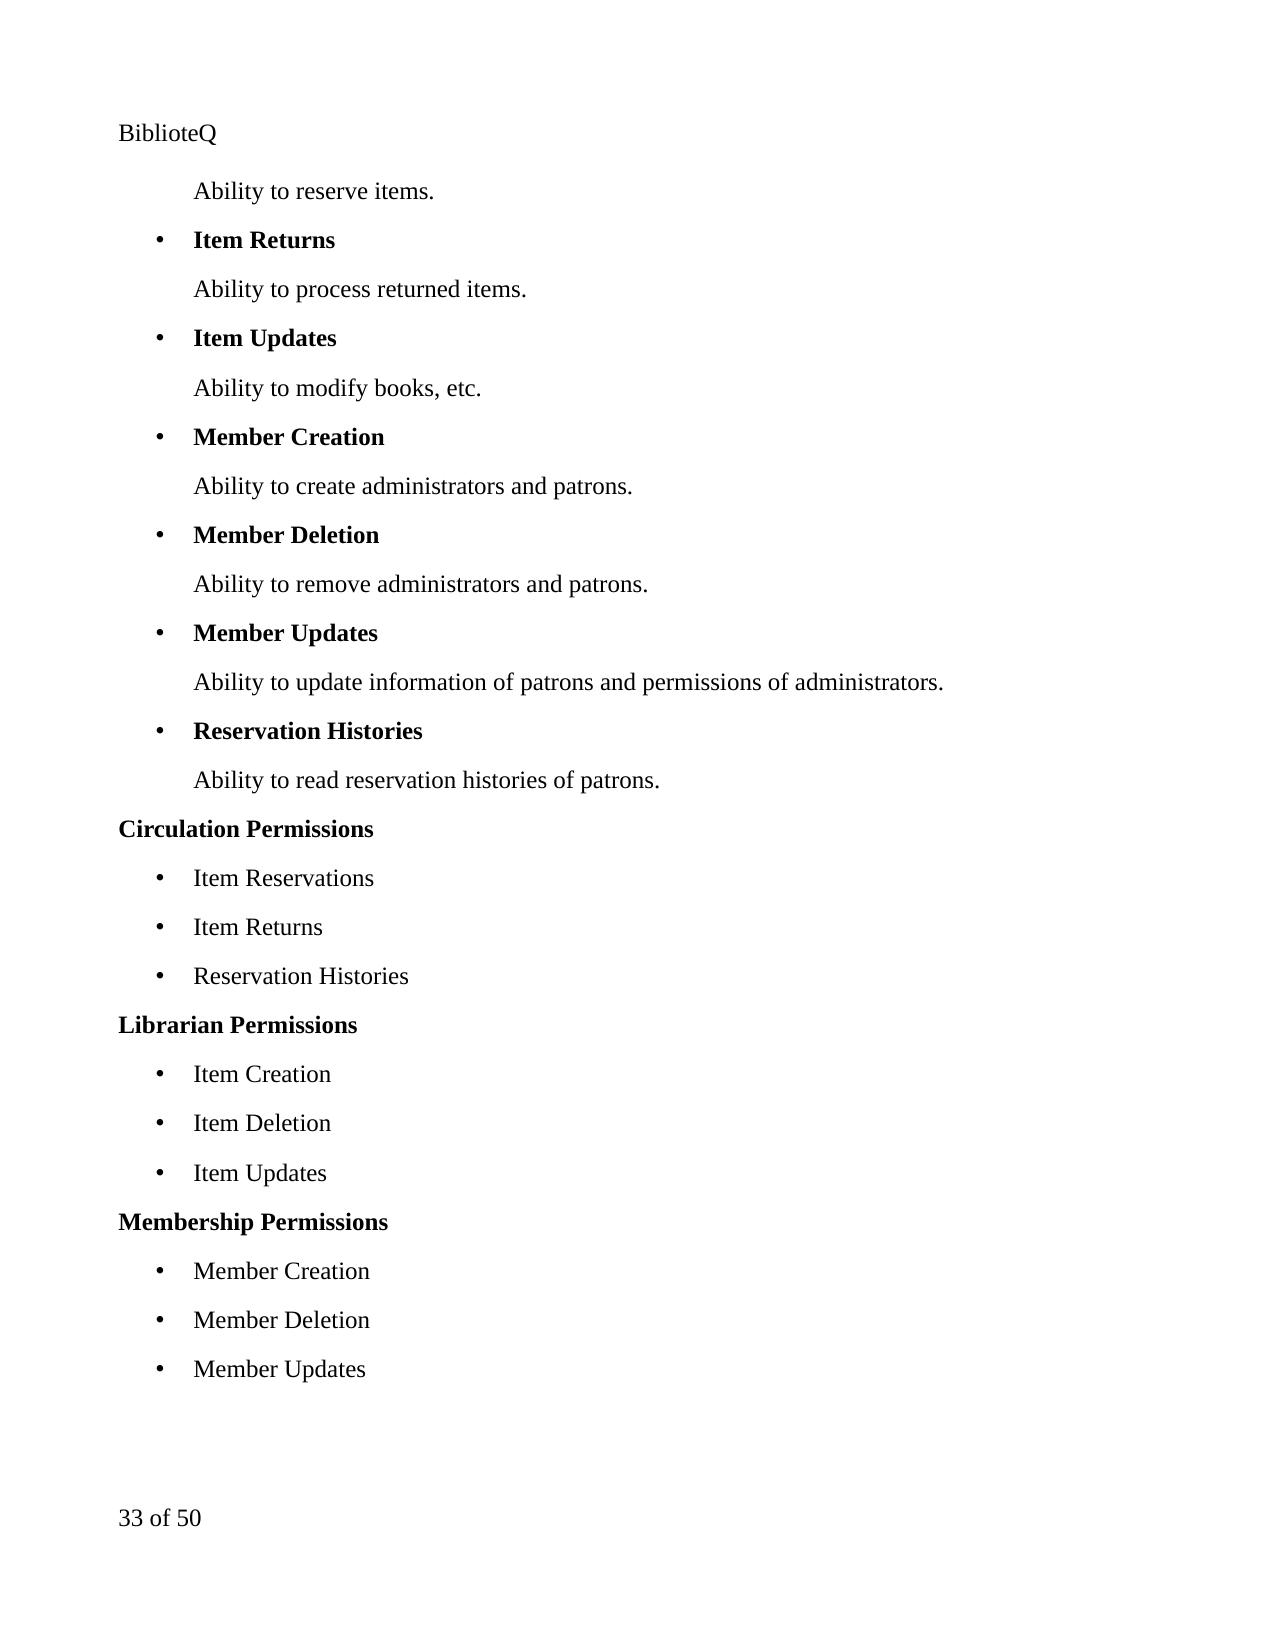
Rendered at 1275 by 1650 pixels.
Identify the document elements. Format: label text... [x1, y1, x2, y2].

list Member Deletion [156, 520, 1157, 548]
list Reservation Histories [156, 961, 1157, 990]
text Membership Permissions [118, 1207, 1157, 1235]
list Ability to process returned items. [156, 274, 1157, 303]
list Ability to modify books, etc. [156, 373, 1157, 401]
list Item Updates [156, 323, 1157, 352]
list Item Returns [156, 225, 1157, 254]
text Circulation Permissions [118, 814, 1157, 843]
list Member Creation [156, 1256, 1157, 1284]
list Member Creation [156, 422, 1157, 450]
list Ability to remove administrators and patrons. [156, 569, 1157, 598]
list Ability to update information of patrons and permissions of administrators. [156, 667, 1157, 696]
list Item Reservations [156, 863, 1157, 892]
list Member Updates [156, 1354, 1157, 1383]
list Member Deletion [156, 1305, 1157, 1333]
list Ability to read reservation histories of patrons. [156, 765, 1157, 794]
list Ability to create administrators and patrons. [156, 471, 1157, 499]
list Item Updates [156, 1158, 1157, 1186]
text Librarian Permissions [118, 1010, 1157, 1039]
list Member Updates [156, 618, 1157, 647]
list Item Deletion [156, 1108, 1157, 1137]
list Reservation Histories [156, 716, 1157, 745]
list Item Returns [156, 912, 1157, 941]
list Item Creation [156, 1059, 1157, 1088]
list Ability to reserve items. [156, 176, 1157, 205]
